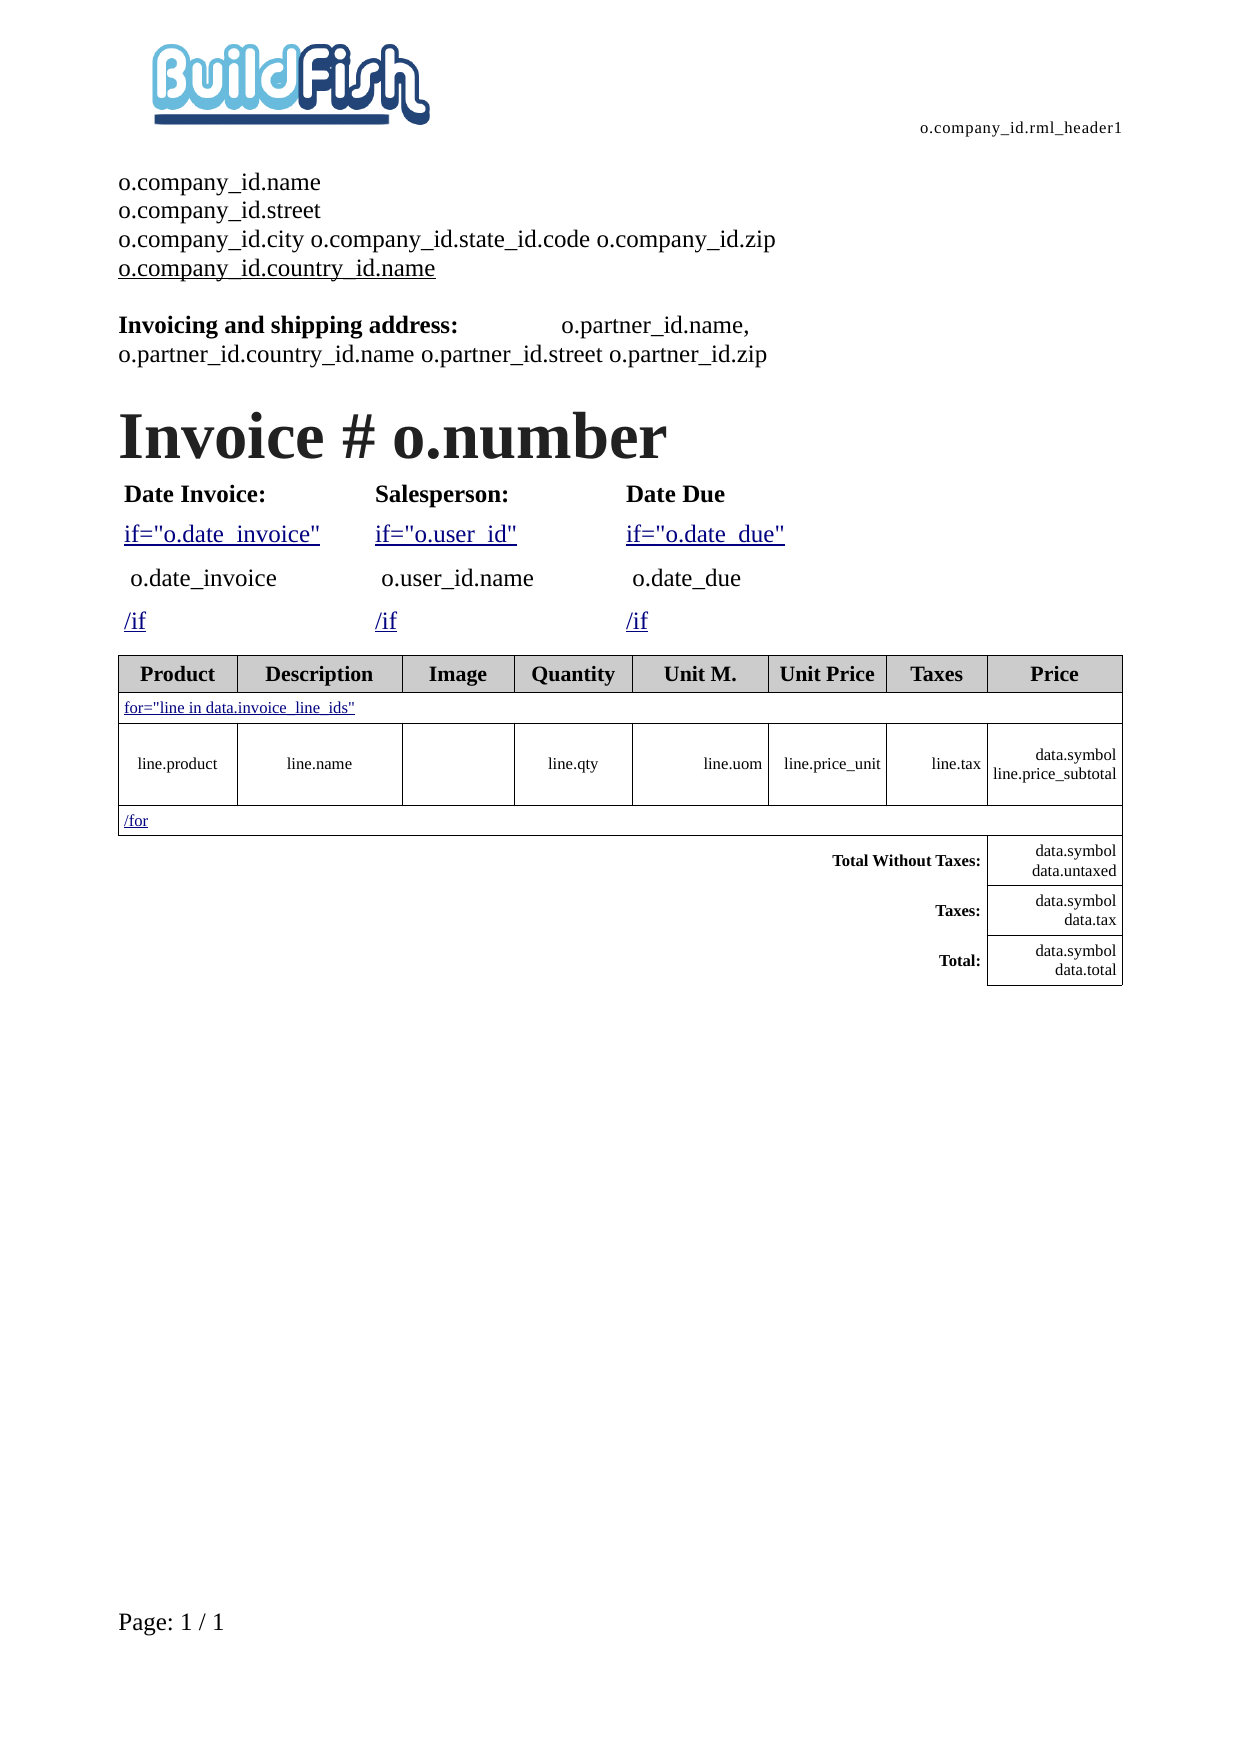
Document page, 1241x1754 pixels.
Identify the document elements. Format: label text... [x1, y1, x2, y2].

table_cell line.uom [633, 724, 768, 804]
table_cell /for [119, 806, 1122, 835]
table_header Unit Price [769, 656, 886, 692]
table_cell [403, 724, 514, 804]
picture [144, 22, 436, 146]
table_cell line.product [119, 724, 237, 804]
table_header Description [238, 656, 402, 692]
table_cell Total Without Taxes: [118, 836, 987, 885]
table_header Salesperson: [369, 474, 620, 514]
table_header [871, 474, 1122, 514]
table_header Price [988, 656, 1122, 692]
table_cell if="o.user_id" o.user_id.name /if [369, 514, 620, 655]
table_cell line.qty [515, 724, 632, 804]
table_header Date Due [620, 474, 871, 514]
table_header Date Invoice: [118, 474, 369, 514]
table_cell data.symbol data.total [988, 936, 1122, 985]
table_cell line.tax [887, 724, 987, 804]
table_header Product [119, 656, 237, 692]
text Invoice # o.number [118, 397, 1122, 473]
table_cell for="line in data.invoice_line_ids" [119, 693, 1122, 723]
text o.partner_id.country_id.name o.partner_id.street o.partner_id.zip [118, 339, 1122, 368]
table_cell data.symbol data.tax [988, 886, 1122, 935]
table_cell [871, 514, 1122, 655]
table_cell Taxes: [118, 885, 987, 935]
table_cell if="o.date_invoice" o.date_invoice /if [118, 514, 369, 655]
table_cell data.symbol data.untaxed [988, 836, 1122, 885]
table_header Unit M. [633, 656, 768, 692]
text Invoicing and shipping address: o.partner_id.name, [118, 311, 1122, 339]
table_cell data.symbol line.price_subtotal [988, 724, 1122, 804]
table_header Quantity [515, 656, 632, 692]
table_cell line.price_unit [769, 724, 886, 804]
table_cell line.name [238, 724, 402, 804]
table_cell if="o.date_due" o.date_due /if [620, 514, 871, 655]
table_header Image [403, 656, 514, 692]
text o.company_id.city o.company_id.state_id.code o.company_id.zip [118, 224, 1122, 253]
text o.company_id.street [118, 196, 1122, 224]
table_header Taxes [887, 656, 987, 692]
text o.company_id.name [118, 167, 1122, 196]
text o.company_id.country_id.name [118, 253, 1122, 282]
table_cell Total: [118, 935, 987, 985]
